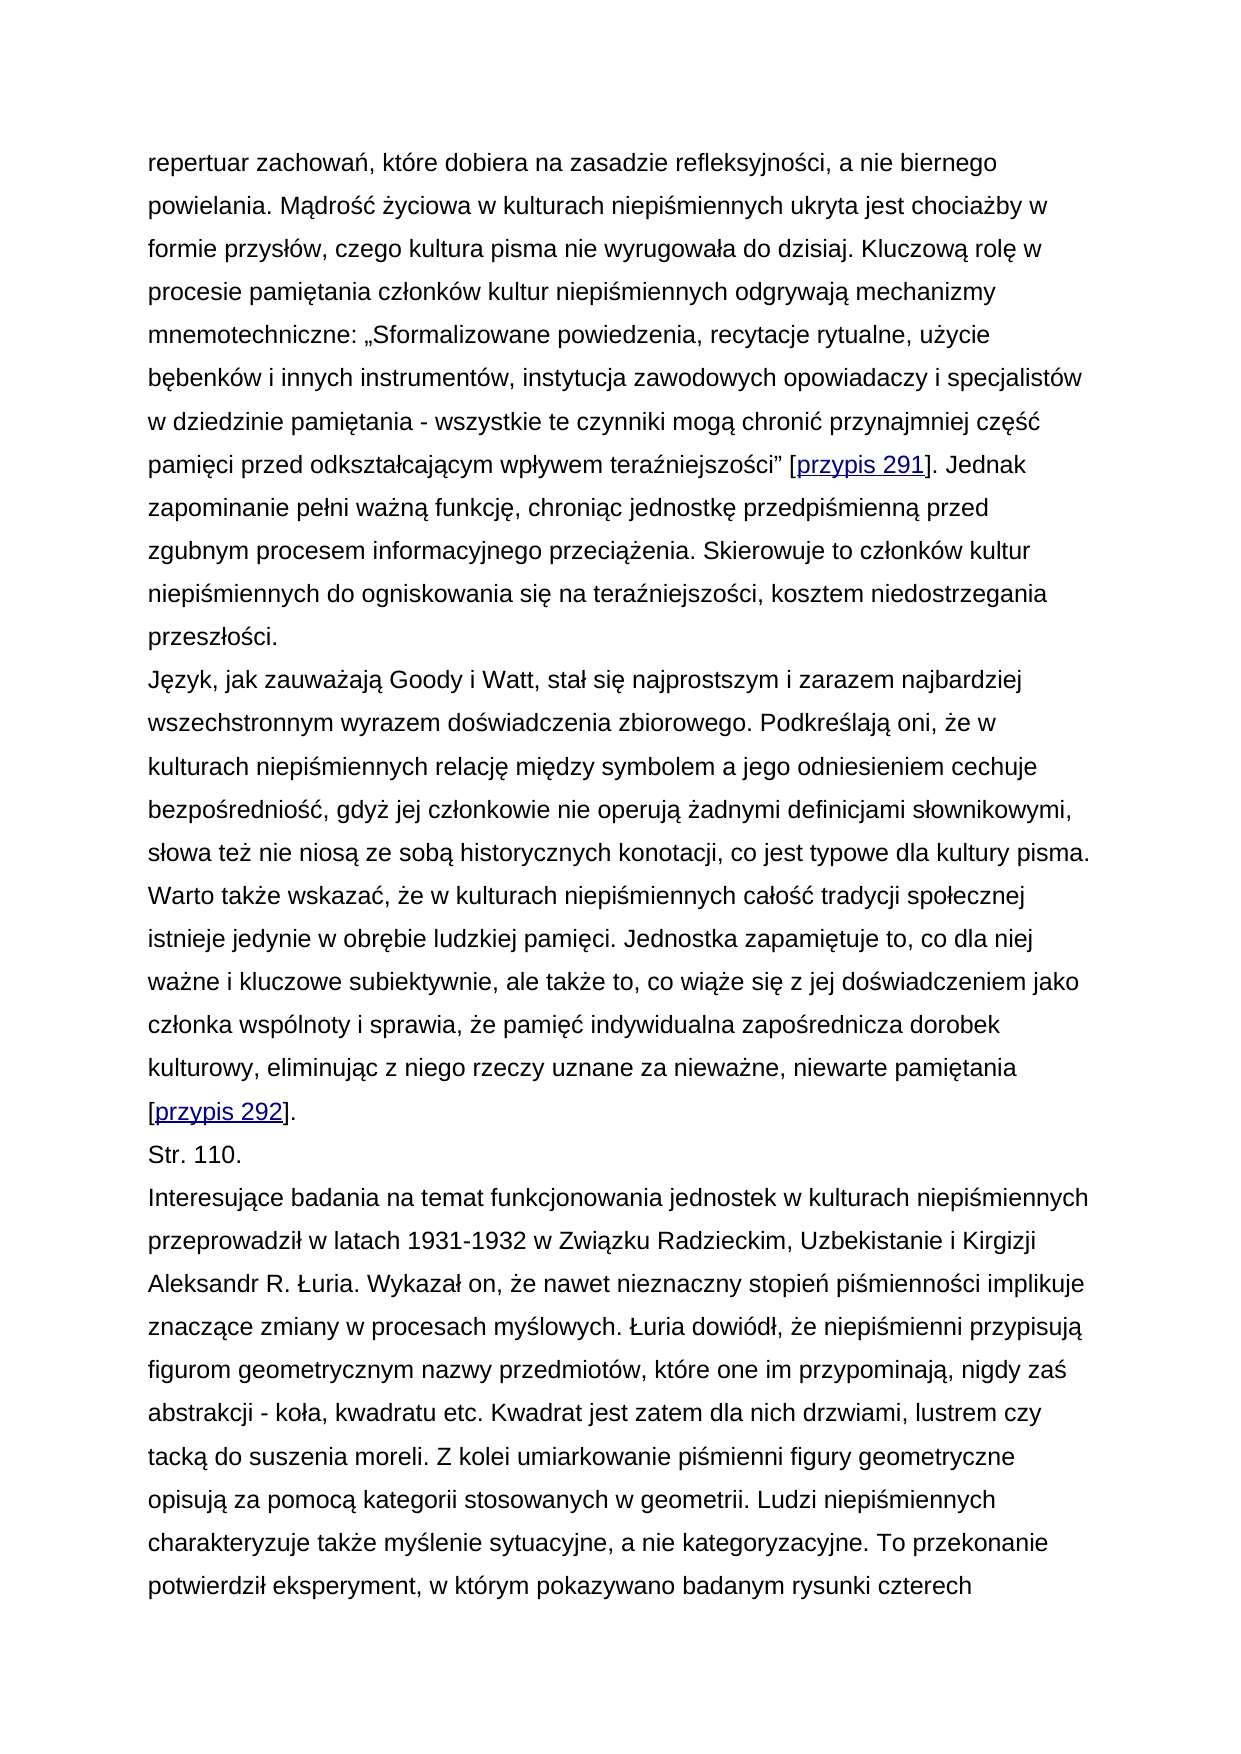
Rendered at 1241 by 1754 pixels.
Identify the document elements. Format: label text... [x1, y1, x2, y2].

text repertuar zachowań, które dobiera na zasadzie refleksyjności, a nie biernego powielania. Mądrość życiowa w kulturach niepiśmiennych ukryta jest chociażby w formie przysłów, czego kultura pisma nie wyrugowała do dzisiaj. Kluczową rolę w procesie pamiętania członków kultur niepiśmiennych odgrywają mechanizmy mnemotechniczne: „Sformalizowane powiedzenia, recytacje rytualne, użycie bębenków i innych instrumentów, instytucja zawodowych opowiadaczy i specjalistów w dziedzinie pamiętania - wszystkie te czynniki mogą chronić przynajmniej część pamięci przed odkształcającym wpływem teraźniejszości” [przypis 291]. Jednak zapominanie pełni ważną funkcję, chroniąc jednostkę przedpiśmienną przed zgubnym procesem informacyjnego przeciążenia. Skierowuje to członków kultur niepiśmiennych do ogniskowania się na teraźniejszości, kosztem niedostrzegania przeszłości. [148, 148, 1092, 651]
text Język, jak zauważają Goody i Watt, stał się najprostszym i zarazem najbardziej wszechstronnym wyrazem doświadczenia zbiorowego. Podkreślają oni, że w kulturach niepiśmiennych relację między symbolem a jego odniesieniem cechuje bezpośredniość, gdyż jej członkowie nie operują żadnymi definicjami słownikowymi, słowa też nie niosą ze sobą historycznych konotacji, co jest typowe dla kultury pisma. Warto także wskazać, że w kulturach niepiśmiennych całość tradycji społecznej istnieje jedynie w obrębie ludzkiej pamięci. Jednostka zapamiętuje to, co dla niej ważne i kluczowe subiektywnie, ale także to, co wiąże się z jej doświadczeniem jako członka wspólnoty i sprawia, że pamięć indywidualna zapośrednicza dorobek kulturowy, eliminując z niego rzeczy uznane za nieważne, niewarte pamiętania [przypis 292]. [148, 665, 1092, 1125]
text Interesujące badania na temat funkcjonowania jednostek w kulturach niepiśmiennych przeprowadził w latach 1931-1932 w Związku Radzieckim, Uzbekistanie i Kirgizji Aleksandr R. Łuria. Wykazał on, że nawet nieznaczny stopień piśmienności implikuje znaczące zmiany w procesach myślowych. Łuria dowiódł, że niepiśmienni przypisują figurom geometrycznym nazwy przedmiotów, które one im przypominają, nigdy zaś abstrakcji - koła, kwadratu etc. Kwadrat jest zatem dla nich drzwiami, lustrem czy tacką do suszenia moreli. Z kolei umiarkowanie piśmienni figury geometryczne opisują za pomocą kategorii stosowanych w geometrii. Ludzi niepiśmiennych charakteryzuje także myślenie sytuacyjne, a nie kategoryzacyjne. To przekonanie potwierdził eksperyment, w którym pokazywano badanym rysunki czterech [148, 1183, 1092, 1599]
text Str. 110. [148, 1139, 1092, 1168]
